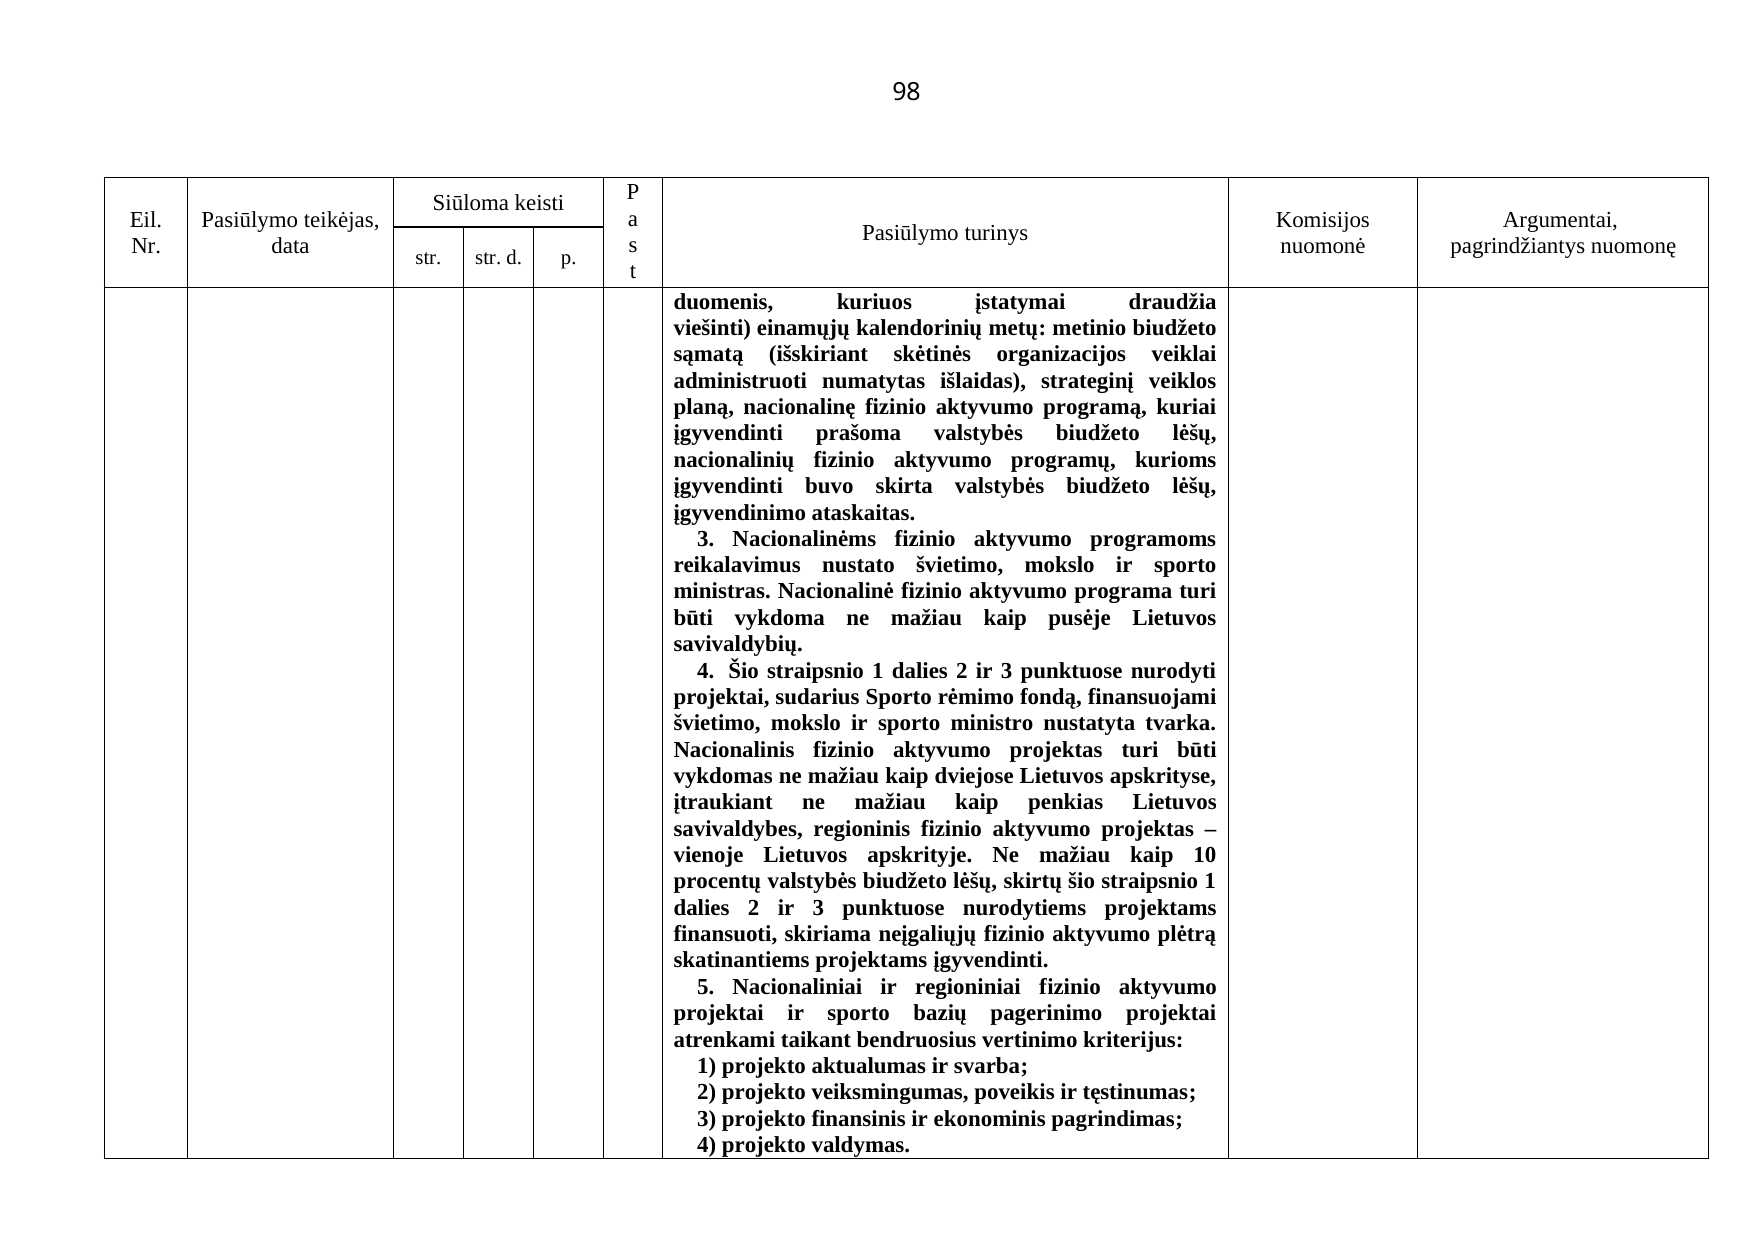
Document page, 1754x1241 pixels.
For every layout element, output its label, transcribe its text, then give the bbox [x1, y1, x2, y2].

table_header Eil. Nr. [105, 178, 187, 287]
table_cell [464, 288, 533, 1157]
table_cell [534, 288, 603, 1157]
table_cell [1229, 288, 1417, 1157]
table_header Pasiūlymo teikėjas, data [188, 178, 393, 287]
table_header Pasiūlymo turinys [663, 178, 1228, 287]
table_cell duomenis, kuriuos įstatymai draudžia viešinti) einamųjų kalendorinių metų: metinio biudžeto sąmatą (išskiriant skėtinės organizacijos veiklai administruoti numatytas išlaidas), strateginį veiklos planą, nacionalinę fizinio aktyvumo programą, kuriai įgyvendinti prašoma valstybės biudžeto lėšų, nacionalinių fizinio aktyvumo programų, kurioms įgyvendinti buvo skirta valstybės biudžeto lėšų, įgyvendinimo ataskaitas. 3. Nacionalinėms fizinio aktyvumo programoms reikalavimus nustato švietimo, mokslo ir sporto ministras. Nacionalinė fizinio aktyvumo programa turi būti vykdoma ne mažiau kaip pusėje Lietuvos savivaldybių. 4. Šio straipsnio 1 dalies 2 ir 3 punktuose nurodyti projektai, sudarius Sporto rėmimo fondą, finansuojami švietimo, mokslo ir sporto ministro nustatyta tvarka. Nacionalinis fizinio aktyvumo projektas turi būti vykdomas ne mažiau kaip dviejose Lietuvos apskrityse, įtraukiant ne mažiau kaip penkias Lietuvos savivaldybes, regioninis fizinio aktyvumo projektas – vienoje Lietuvos apskrityje. Ne mažiau kaip 10 procentų valstybės biudžeto lėšų, skirtų šio straipsnio 1 dalies 2 ir 3 punktuose nurodytiems projektams finansuoti, skiriama neįgaliųjų fizinio aktyvumo plėtrą skatinantiems projektams įgyvendinti. 5. Nacionaliniai ir regioniniai fizinio aktyvumo projektai ir sporto bazių pagerinimo projektai atrenkami taikant bendruosius vertinimo kriterijus: 1) projekto aktualumas ir svarba; 2) projekto veiksmingumas, poveikis ir tęstinumas; 3) projekto finansinis ir ekonominis pagrindimas; 4) projekto valdymas. [663, 288, 1228, 1157]
table_cell p. [534, 228, 603, 287]
table_header Siūloma keisti [394, 178, 603, 226]
table_header Pastabos [604, 178, 662, 287]
table_cell [604, 288, 662, 1157]
table_cell str. [394, 228, 463, 287]
table_cell [105, 288, 187, 1157]
table_cell str. d. [464, 228, 533, 287]
table_cell [1418, 288, 1708, 1157]
table_cell [394, 288, 463, 1157]
table_cell [188, 288, 393, 1157]
table_header Argumentai, pagrindžiantys nuomonę [1418, 178, 1708, 287]
table_header Komisijos nuomonė [1229, 178, 1417, 287]
